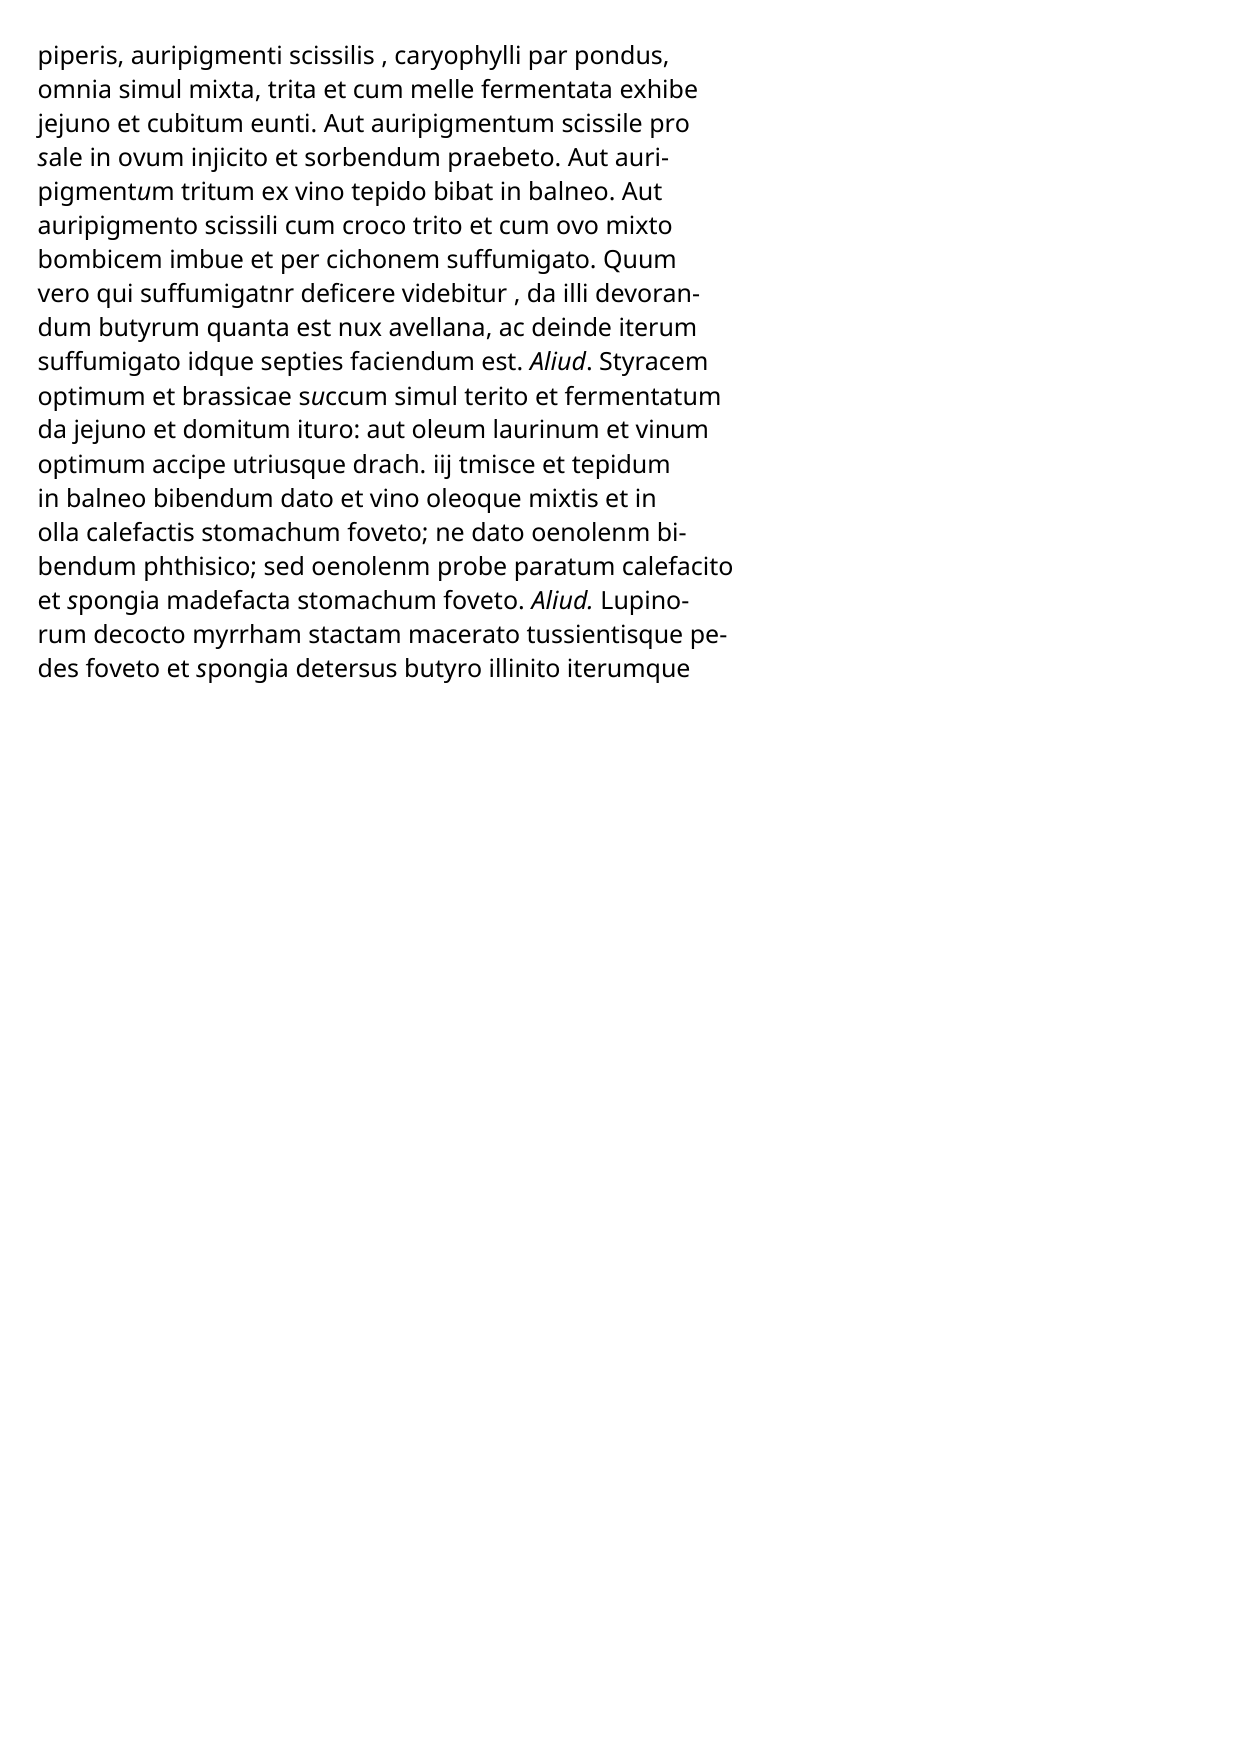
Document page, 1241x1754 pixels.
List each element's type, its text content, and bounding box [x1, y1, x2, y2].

text piperis, auripigmenti scissilis , caryophylli par pondus, omnia simul mixta, trita et cum melle fermentata exhibe jejuno et cubitum eunti. Aut auripigmentum scissile pro sale in ovum injicito et sorbendum praebeto. Aut auri- pigmentum tritum ex vino tepido bibat in balneo. Aut auripigmento scissili cum croco trito et cum ovo mixto bombicem imbue et per cichonem suffumigato. Quum vero qui suffumigatnr deficere videbitur , da illi devoran- dum butyrum quanta est nux avellana, ac deinde iterum suffumigato idque septies faciendum est. Aliud. Styracem optimum et brassicae succum simul terito et fermentatum da jejuno et domitum ituro: aut oleum laurinum et vinum optimum accipe utriusque drach. iij tmisce et tepidum in balneo bibendum dato et vino oleoque mixtis et in olla calefactis stomachum foveto; ne dato oenolenm bi- bendum phthisico; sed oenolenm probe paratum calefacito et spongia madefacta stomachum foveto. Aliud. Lupino- rum decocto myrrham stactam macerato tussientisque pe- des foveto et spongia detersus butyro illinito iterumque [37, 37, 1203, 685]
